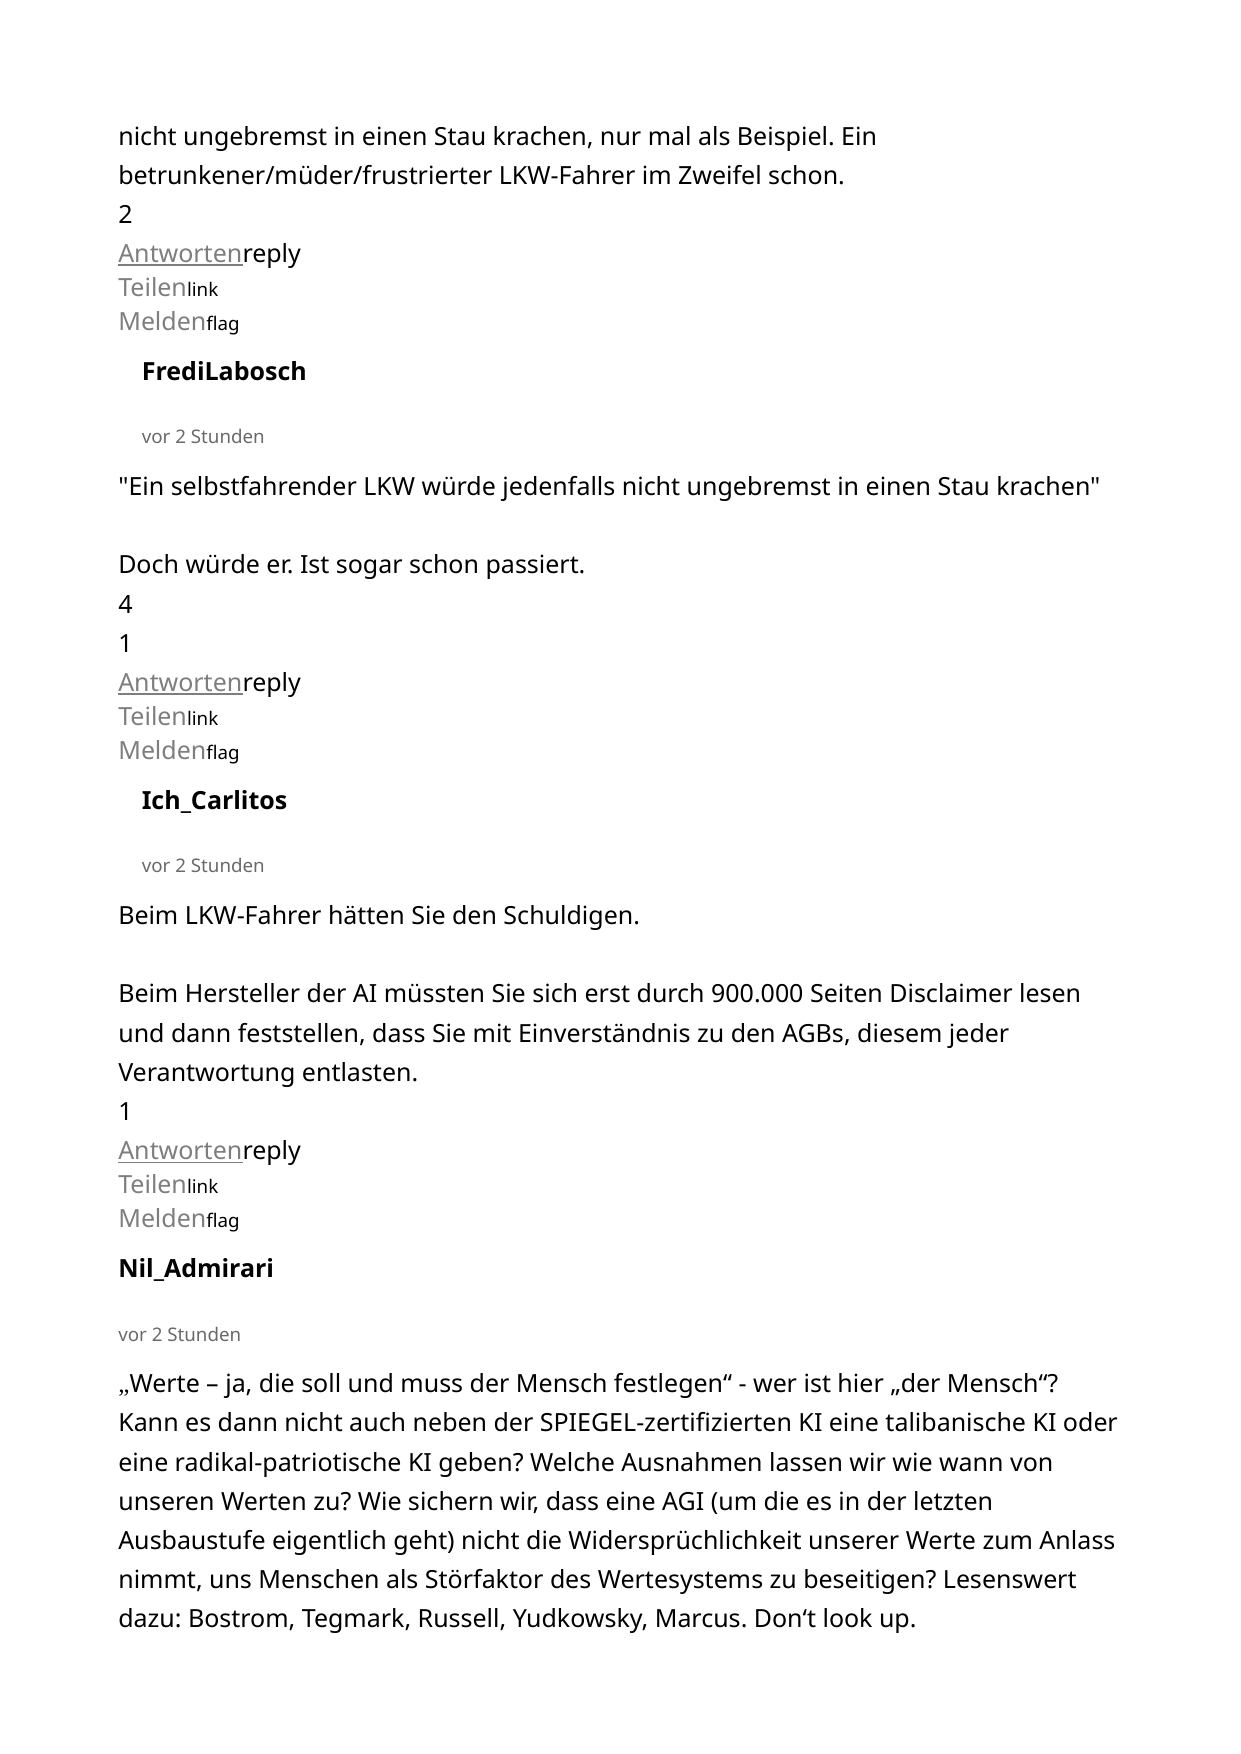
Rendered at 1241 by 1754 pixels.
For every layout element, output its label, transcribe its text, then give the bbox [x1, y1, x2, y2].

text Meldenflag [118, 1201, 1122, 1235]
text vor 2 Stunden [118, 1321, 1117, 1346]
text 2 [118, 196, 1122, 231]
text FrediLabosch [142, 353, 1114, 387]
text vor 2 Stunden [142, 853, 1117, 878]
text „Werte – ja, die soll und muss der Mensch festlegen“ - wer ist hier „der Mensch“? Kann es dann nicht auch neben der SPIEGEL-zertifizierten KI eine talibanische KI oder eine radikal-patriotische KI geben? Welche Ausnahmen lassen wir wie wann von unseren Werten zu? Wie sichern wir, dass eine AGI (um die es in der letzten Ausbaustufe eigentlich geht) nicht die Widersprüchlichkeit unserer Werte zum Anlass nimmt, uns Menschen als Störfaktor des Wertesystems zu beseitigen? Lesenswert dazu: Bostrom, Tegmark, Russell, Yudkowsky, Marcus. Don‘t look up. [118, 1366, 1122, 1635]
text 4 [118, 586, 1122, 620]
text Meldenflag [118, 304, 1122, 338]
text Beim LKW-Fahrer hätten Sie den Schuldigen. Beim Hersteller der AI müssten Sie sich erst durch 900.000 Seiten Disclaimer lesen und dann feststellen, dass Sie mit Einverständnis zu den AGBs, diesem jeder Verantwortung entlasten. [118, 898, 1122, 1088]
text Antwortenreply [118, 236, 1122, 270]
text nicht ungebremst in einen Stau krachen, nur mal als Beispiel. Ein betrunkener/müder/frustrierter LKW-Fahrer im Zweifel schon. [118, 118, 1122, 191]
text Antwortenreply [118, 664, 1122, 699]
text Nil_Admirari [118, 1251, 1114, 1284]
text Teilenlink [118, 270, 1122, 304]
text Teilenlink [118, 1167, 1122, 1201]
text Ich_Carlitos [142, 782, 1114, 816]
text vor 2 Stunden [142, 424, 1117, 449]
text Antwortenreply [118, 1133, 1122, 1167]
text Meldenflag [118, 733, 1122, 767]
text 1 [118, 625, 1122, 659]
text "Ein selbstfahrender LKW würde jedenfalls nicht ungebremst in einen Stau krachen" Doch würde er. Ist sogar schon passiert. [118, 469, 1122, 581]
text Teilenlink [118, 699, 1122, 733]
text 1 [118, 1093, 1122, 1128]
